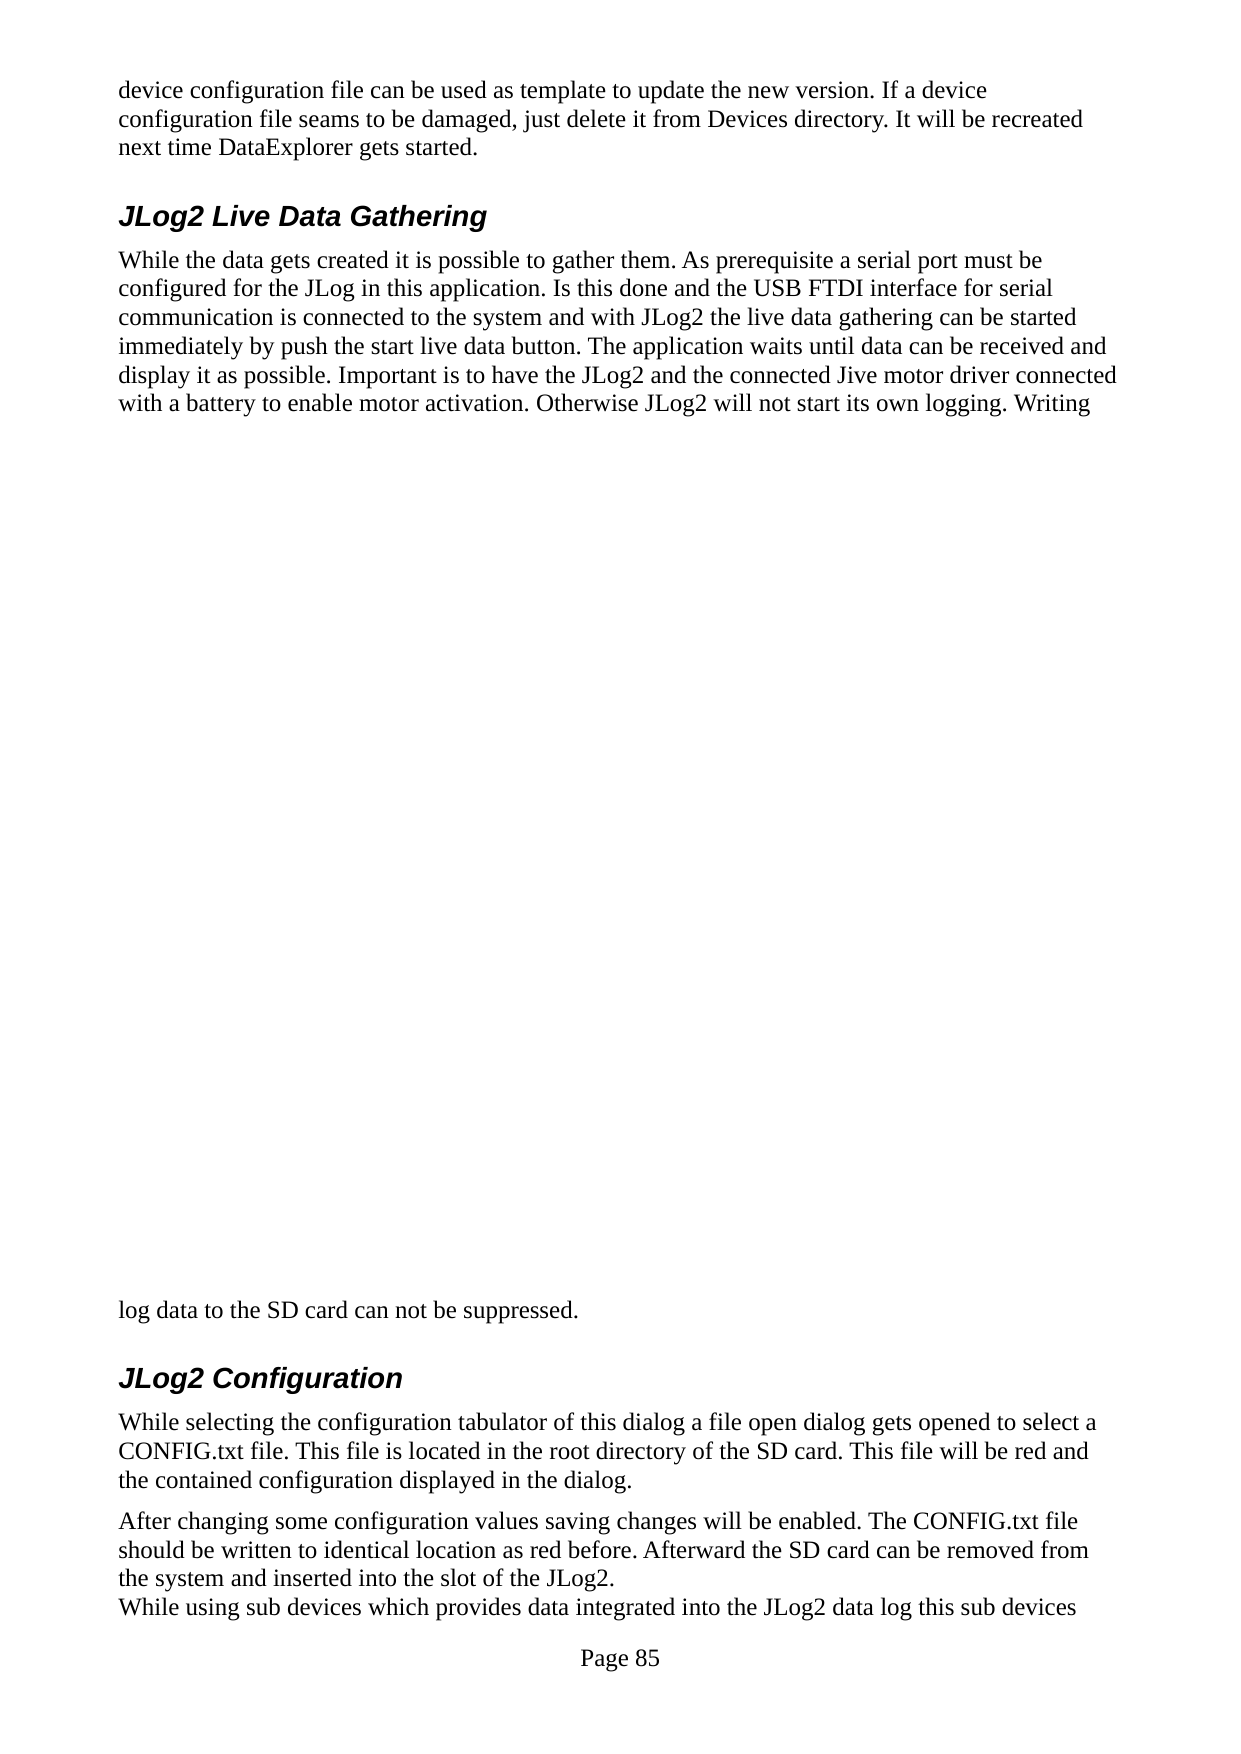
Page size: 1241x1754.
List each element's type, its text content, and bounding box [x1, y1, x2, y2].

subtitle JLog2 Live Data Gathering [118, 199, 1122, 232]
text device configuration file can be used as template to update the new version. If a device configuration file seams to be damaged, just delete it from Devices directory. It will be recreated next time DataExplorer gets started. [118, 75, 1122, 161]
text While the data gets created it is possible to gather them. As prerequisite a serial port must be configured for the JLog in this application. Is this done and the USB FTDI interface for serial communication is connected to the system and with JLog2 the live data gathering can be started immediately by push the start live data button. The application waits until data can be received and display it as possible. Important is to have the JLog2 and the connected Jive motor driver connected with a battery to enable motor activation. Otherwise JLog2 will not start its own logging. Writing log data to the SD card can not be suppressed. [118, 245, 1122, 1324]
text After changing some configuration values saving changes will be enabled. The CONFIG.txt file should be written to identical location as red before. Afterward the SD card can be removed from the system and inserted into the slot of the JLog2. While using sub devices which provides data integrated into the JLog2 data log this sub devices [118, 1506, 1122, 1621]
subtitle JLog2 Configuration [118, 1361, 1122, 1395]
text While selecting the configuration tabulator of this dialog a file open dialog gets opened to select a CONFIG.txt file. This file is located in the root directory of the SD card. This file will be red and the contained configuration displayed in the dialog. [118, 1407, 1122, 1493]
